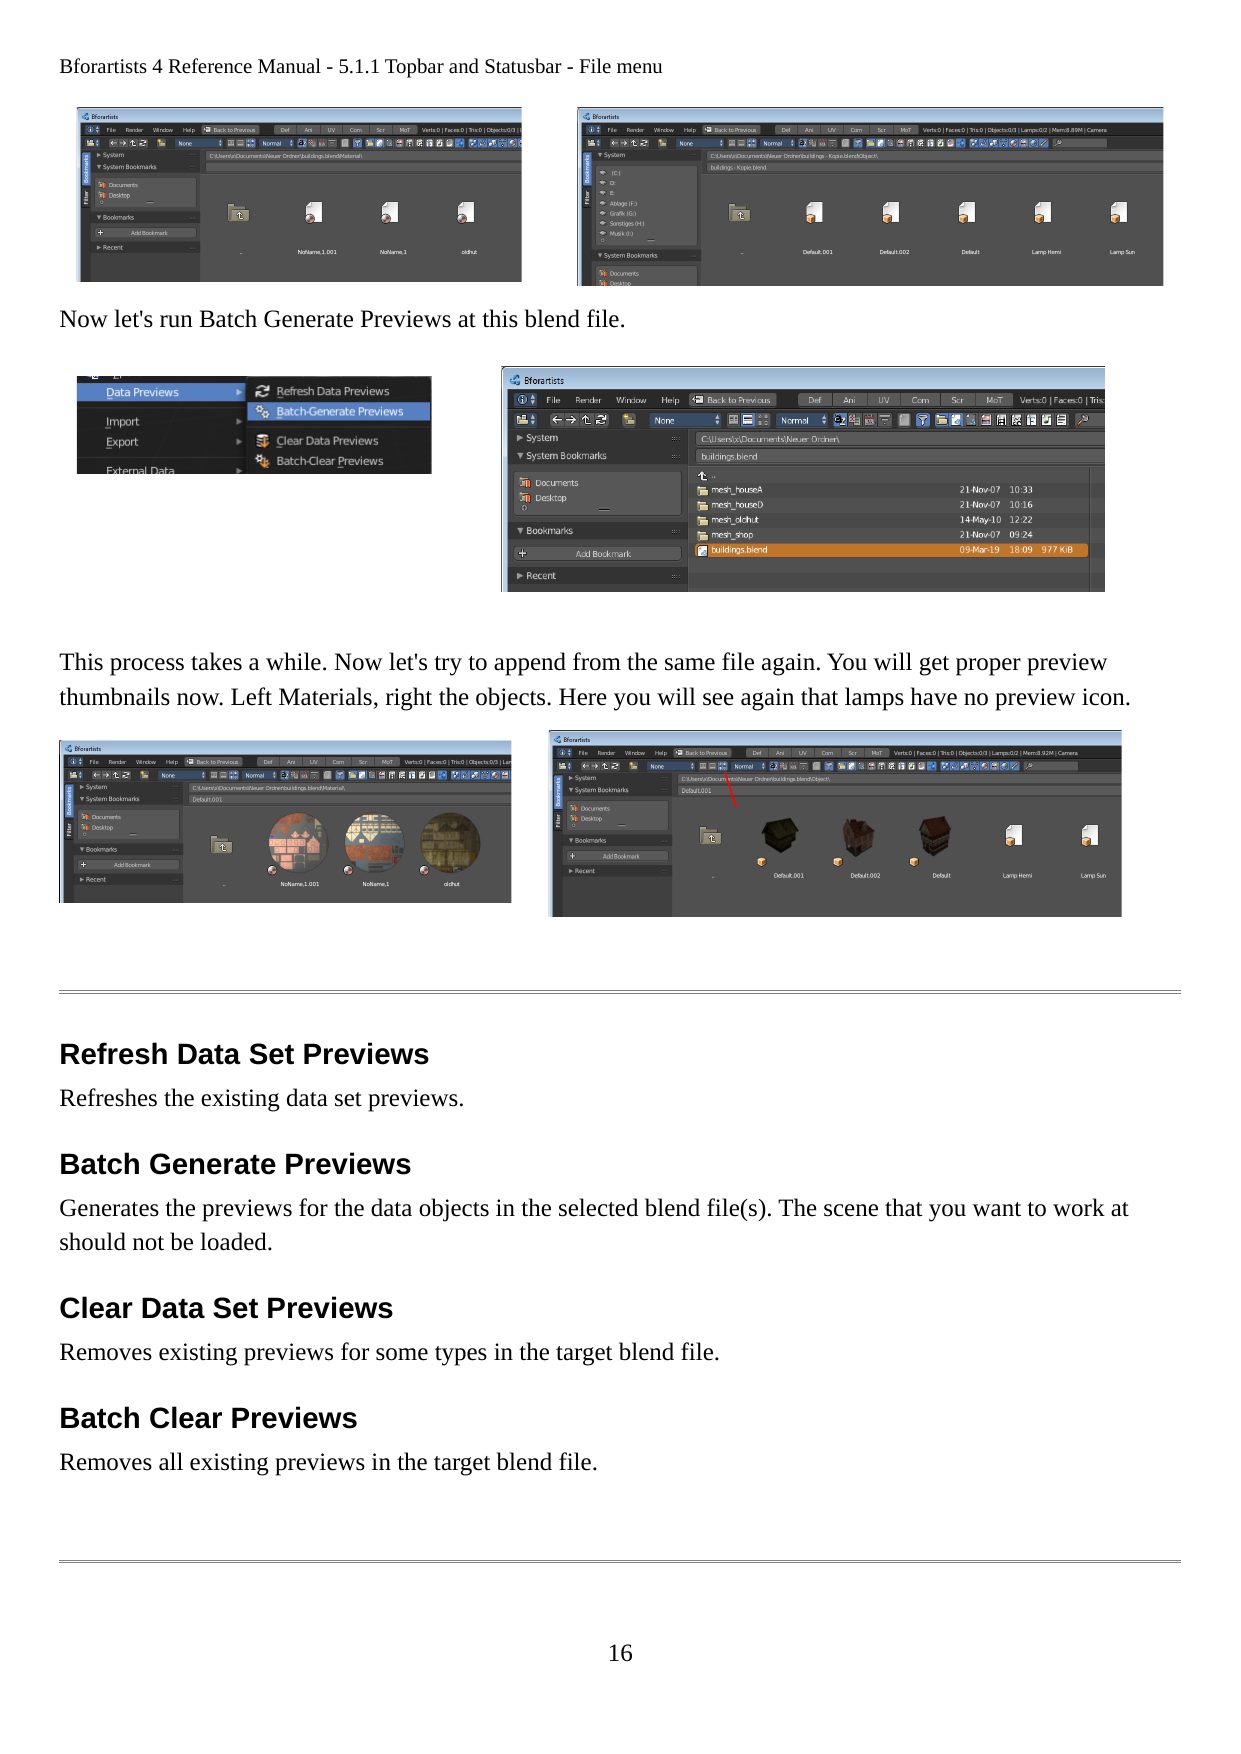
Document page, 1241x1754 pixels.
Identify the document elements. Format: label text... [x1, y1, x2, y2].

subtitle Clear Data Set Previews [59, 1291, 1181, 1325]
picture [59, 740, 512, 903]
subtitle Refresh Data Set Previews [59, 1037, 1181, 1071]
picture [577, 107, 1164, 286]
picture [76, 107, 522, 282]
picture [76, 376, 432, 474]
text Removes all existing previews in the target blend file. [59, 1447, 1181, 1476]
text Generates the previews for the data objects in the selected blend file(s). The scene that you want to work at should not be loaded. [59, 1193, 1181, 1256]
text This process takes a while. Now let's try to append from the same file again. You will get proper preview thumbnails now. Left Materials, right the objects. Here you will see again that lamps have no preview icon. [59, 647, 1181, 710]
subtitle Batch Generate Previews [59, 1147, 1181, 1180]
text Removes existing previews for some types in the target blend file. [59, 1337, 1181, 1366]
text Now let's run Batch Generate Previews at this blend file. [59, 304, 1181, 332]
picture [501, 366, 1105, 592]
picture [548, 730, 1122, 917]
subtitle Batch Clear Previews [59, 1401, 1181, 1435]
text Refreshes the existing data set previews. [59, 1083, 1181, 1112]
